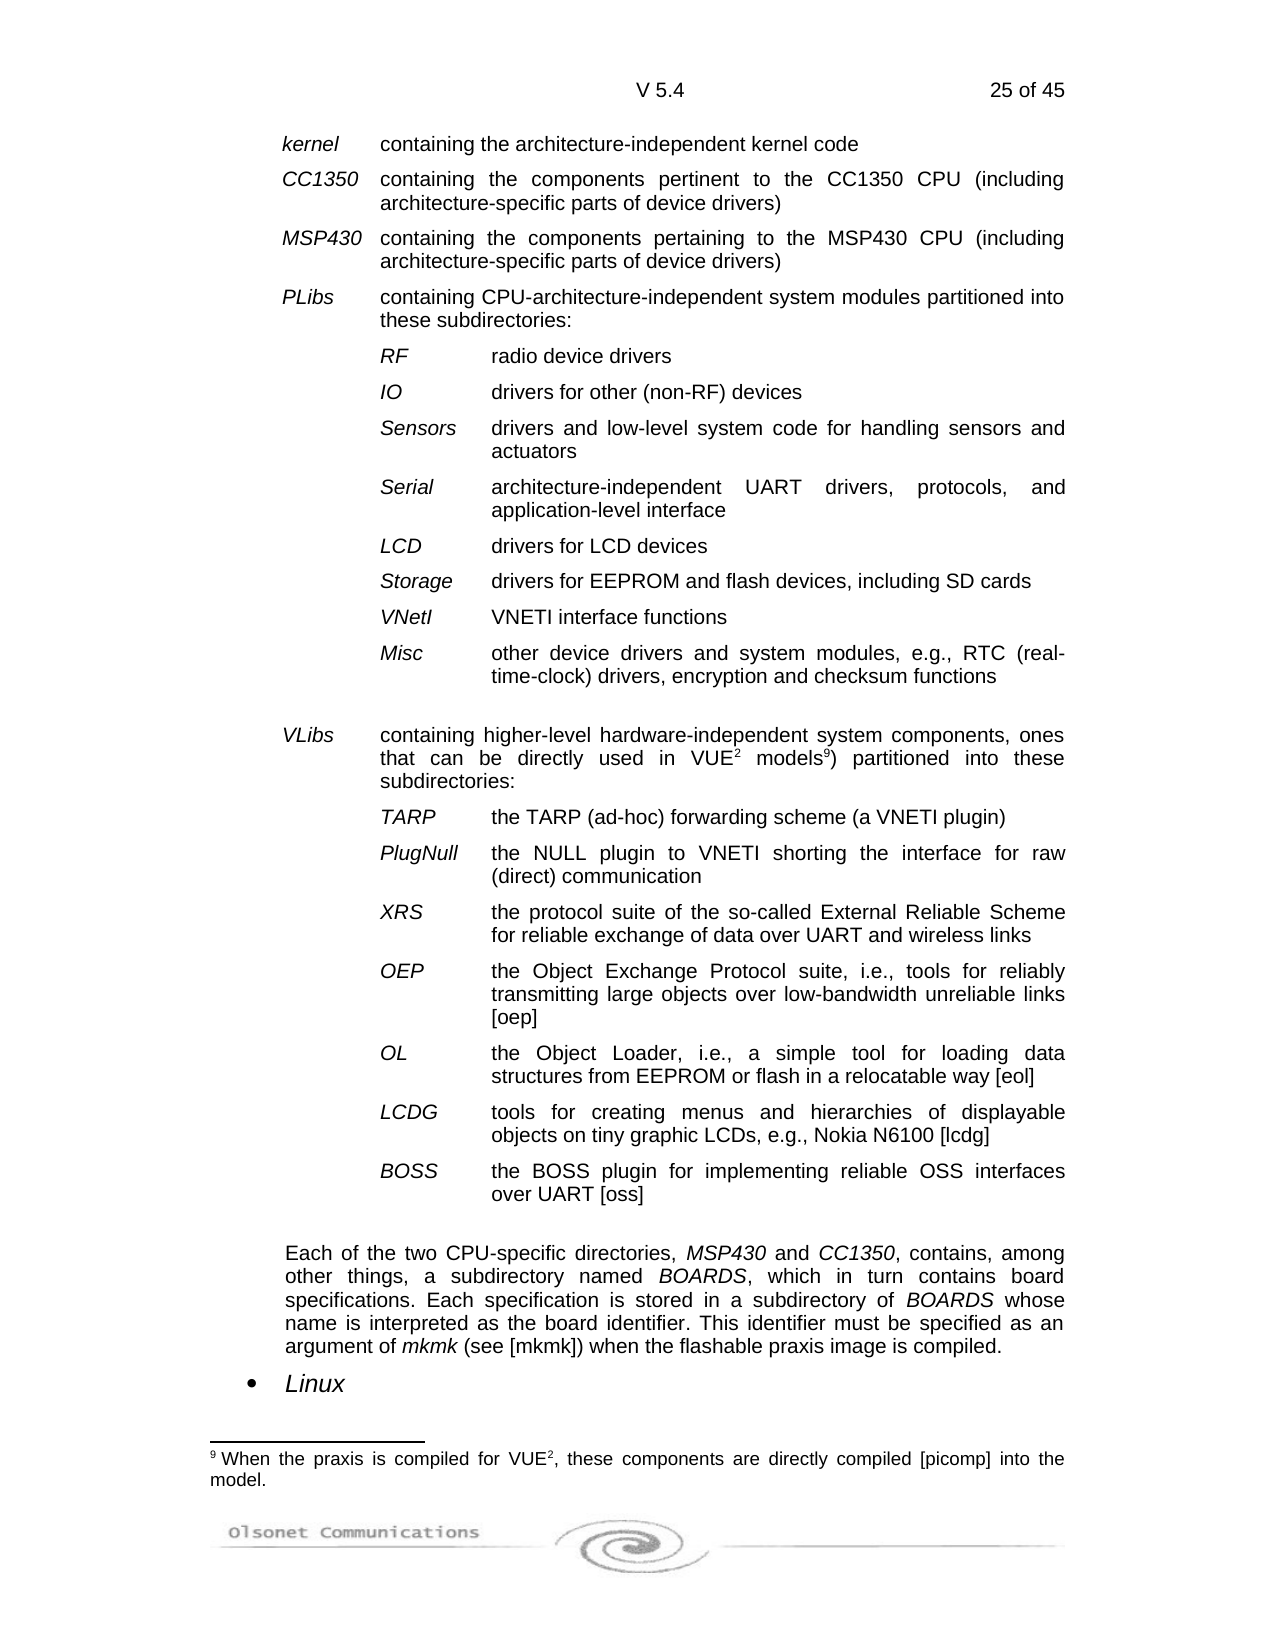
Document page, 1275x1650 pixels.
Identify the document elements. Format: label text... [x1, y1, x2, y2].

table_cell tools for creating menus and hierarchies of displayable objects on tiny graphic LCDs, e.g., Nokia N6100 [lcdg] [491, 1101, 1065, 1159]
table_cell containing CPU-architecture-independent system modules partitioned into these subdirectories: [380, 286, 1065, 345]
table_header the TARP (ad-hoc) forwarding scheme (a VNETI plugin) [491, 806, 1065, 841]
table_cell other device drivers and system modules, e.g., RTC (real-time-clock) drivers, encryption and checksum functions [491, 641, 1065, 700]
table_cell VLibs [284, 724, 380, 1242]
table_header containing the architecture-independent kernel code [380, 132, 1065, 168]
table_cell PLibs [284, 286, 380, 723]
table_cell drivers for EEPROM and flash devices, including SD cards [491, 570, 1065, 606]
table_cell the NULL plugin to VNETI shorting the interface for raw (direct) communication [491, 841, 1065, 900]
table_header kernel [284, 132, 380, 168]
table_header radio device drivers [491, 345, 1065, 381]
table_cell XRS [380, 900, 491, 959]
table_cell VNETI interface functions [491, 606, 1065, 641]
table_cell the Object Loader, i.e., a simple tool for loading data structures from EEPROM or flash in a relocatable way [eol] [491, 1042, 1065, 1101]
table_cell drivers for other (non-RF) devices [491, 381, 1065, 416]
table_cell containing the components pertaining to the MSP430 CPU (including architecture-specific parts of device drivers) [380, 227, 1065, 286]
table_cell the BOSS plugin for implementing reliable OSS interfaces over UART [oss] [491, 1160, 1065, 1218]
table_cell PlugNull [380, 841, 491, 900]
table_cell containing higher-level hardware-independent system components, ones that can be directly used in VUE2 models) partitioned into these subdirectories: [380, 724, 1065, 806]
table_cell VNetI [380, 606, 491, 641]
table_cell [380, 1218, 1065, 1242]
table_cell containing the components pertinent to the CC1350 CPU (including architecture-specific parts of device drivers) [380, 168, 1065, 227]
table_cell the protocol suite of the so-called External Reliable Scheme for reliable exchange of data over UART and wireless links [491, 900, 1065, 959]
table_cell Serial [380, 475, 491, 534]
table_cell OEP [380, 959, 491, 1042]
table_cell drivers and low-level system code for handling sensors and actuators [491, 416, 1065, 475]
table_cell Sensors [380, 416, 491, 475]
text Each of the two CPU-specific directories, MSP430 and CC1350, contains, among other things, a subdirectory named BOARDS, which in turn contains board specifications. Each specification is stored in a subdirectory of BOARDS whose name is interpreted as the board identifier. This identifier must be specified as an argument of mkmk (see [mkmk]) when the flashable praxis image is compiled. [285, 1242, 1065, 1358]
table_cell the Object Exchange Protocol suite, i.e., tools for reliably transmitting large objects over low-bandwidth unreliable links [oep] [491, 959, 1065, 1042]
table_cell [380, 700, 1065, 723]
table_cell Misc [380, 641, 491, 700]
table_cell OL [380, 1042, 491, 1101]
picture [210, 1504, 1065, 1596]
table_cell architecture-independent UART drivers, protocols, and application-level interface [491, 475, 1065, 534]
table_cell drivers for LCD devices [491, 534, 1065, 570]
table_cell BOSS [380, 1160, 491, 1218]
table_cell IO [380, 381, 491, 416]
table_header RF [380, 345, 491, 381]
table_header TARP [380, 806, 491, 841]
table_cell MSP430 [284, 227, 380, 286]
table_cell LCDG [380, 1101, 491, 1159]
table_cell LCD [380, 534, 491, 570]
table_cell Storage [380, 570, 491, 606]
table_cell CC1350 [284, 168, 380, 227]
list Linux [247, 1370, 1065, 1398]
